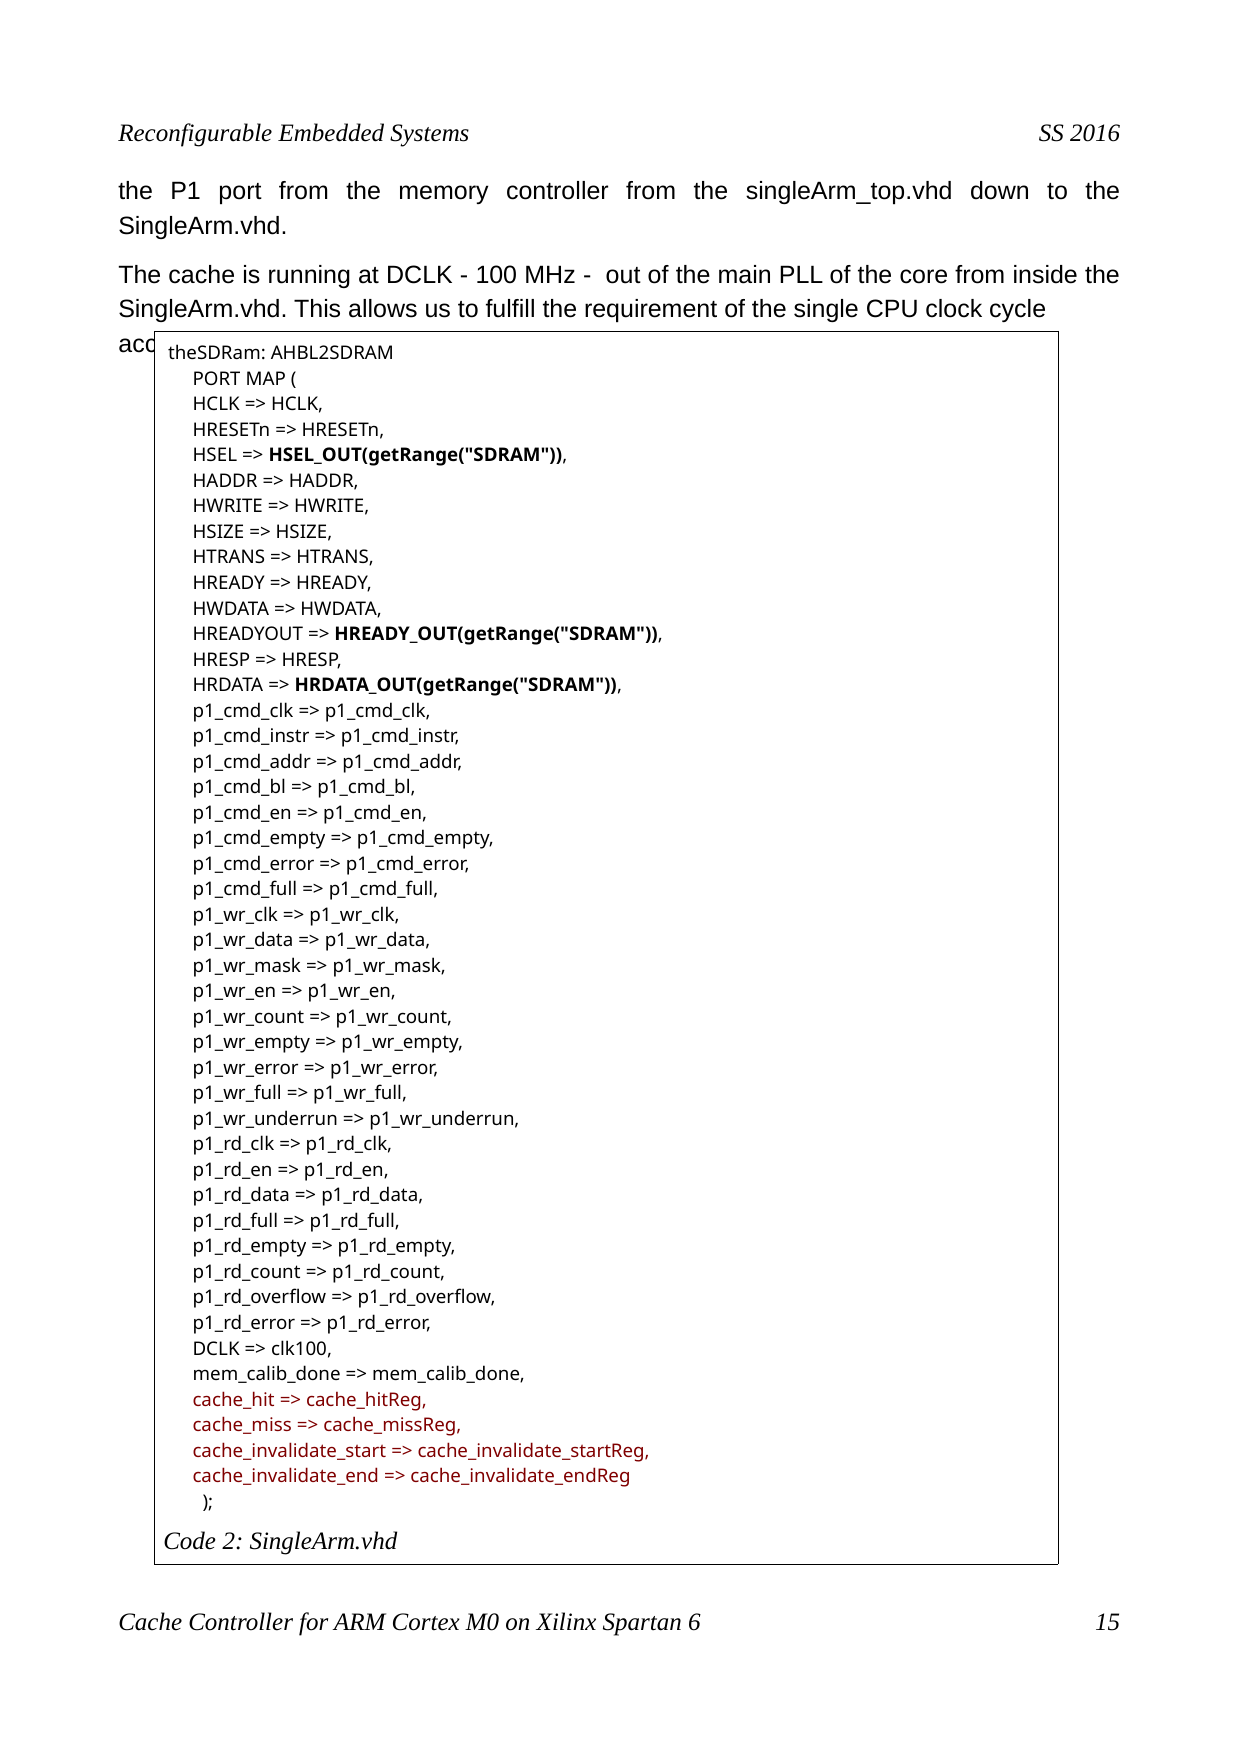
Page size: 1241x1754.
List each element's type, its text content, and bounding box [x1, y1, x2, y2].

text p1_wr_data => p1_wr_data, [163, 927, 1049, 952]
text HADDR => HADDR, [163, 467, 1049, 493]
text p1_rd_overflow => p1_rd_overflow, [163, 1284, 1049, 1309]
text p1_cmd_empty => p1_cmd_empty, [163, 824, 1049, 850]
text p1_rd_error => p1_rd_error, [163, 1309, 1049, 1335]
text p1_wr_empty => p1_wr_empty, [163, 1029, 1049, 1054]
text theSDRam: AHBL2SDRAM [163, 339, 1049, 365]
text the P1 port from the memory controller from the singleArm_top.vhd down to the SingleArm.vhd. [118, 176, 1122, 239]
text p1_wr_clk => p1_wr_clk, [163, 901, 1049, 927]
text p1_wr_error => p1_wr_error, [163, 1054, 1049, 1080]
text HTRANS => HTRANS, [163, 544, 1049, 569]
text DCLK => clk100, [163, 1335, 1049, 1360]
text p1_cmd_clk => p1_cmd_clk, [163, 697, 1049, 722]
text p1_rd_clk => p1_rd_clk, [163, 1131, 1049, 1156]
text HRDATA => HRDATA_OUT(getRange("SDRAM")), [163, 671, 1049, 697]
text ); [163, 1488, 1049, 1513]
text p1_cmd_addr => p1_cmd_addr, [163, 748, 1049, 773]
text cache_invalidate_start => cache_invalidate_startReg, [163, 1437, 1049, 1462]
text HSEL => HSEL_OUT(getRange("SDRAM")), [163, 442, 1049, 467]
text cache_miss => cache_missReg, [163, 1411, 1049, 1437]
text p1_rd_en => p1_rd_en, [163, 1156, 1049, 1182]
text mem_calib_done => mem_calib_done, [163, 1360, 1049, 1386]
text The cache is running at DCLK - 100 MHz - out of the main PLL of the core from inside the SingleArm.vhd. This allows us to fulfill the requirement of the single CPU clock cycle access to the cache. [118, 260, 1122, 358]
text Code 2: SingleArm.vhd [163, 1526, 1049, 1555]
text HRESETn => HRESETn, [163, 416, 1049, 442]
text p1_cmd_error => p1_cmd_error, [163, 850, 1049, 876]
text HWDATA => HWDATA, [163, 595, 1049, 620]
text PORT MAP ( [163, 365, 1049, 391]
text HCLK => HCLK, [163, 391, 1049, 416]
text HREADYOUT => HREADY_OUT(getRange("SDRAM")), [163, 620, 1049, 646]
text p1_cmd_en => p1_cmd_en, [163, 799, 1049, 824]
text HRESP => HRESP, [163, 646, 1049, 671]
text p1_rd_data => p1_rd_data, [163, 1182, 1049, 1207]
text p1_wr_mask => p1_wr_mask, [163, 952, 1049, 978]
text p1_rd_full => p1_rd_full, [163, 1207, 1049, 1233]
text p1_wr_full => p1_wr_full, [163, 1080, 1049, 1105]
text p1_wr_underrun => p1_wr_underrun, [163, 1105, 1049, 1131]
text p1_rd_empty => p1_rd_empty, [163, 1233, 1049, 1258]
text cache_hit => cache_hitReg, [163, 1386, 1049, 1411]
text p1_cmd_bl => p1_cmd_bl, [163, 773, 1049, 799]
text HSIZE => HSIZE, [163, 518, 1049, 544]
text HREADY => HREADY, [163, 569, 1049, 595]
text p1_wr_count => p1_wr_count, [163, 1003, 1049, 1029]
text p1_cmd_full => p1_cmd_full, [163, 876, 1049, 901]
text p1_cmd_instr => p1_cmd_instr, [163, 722, 1049, 748]
text p1_rd_count => p1_rd_count, [163, 1258, 1049, 1284]
text HWRITE => HWRITE, [163, 493, 1049, 518]
text cache_invalidate_end => cache_invalidate_endReg [163, 1462, 1049, 1488]
text p1_wr_en => p1_wr_en, [163, 978, 1049, 1003]
